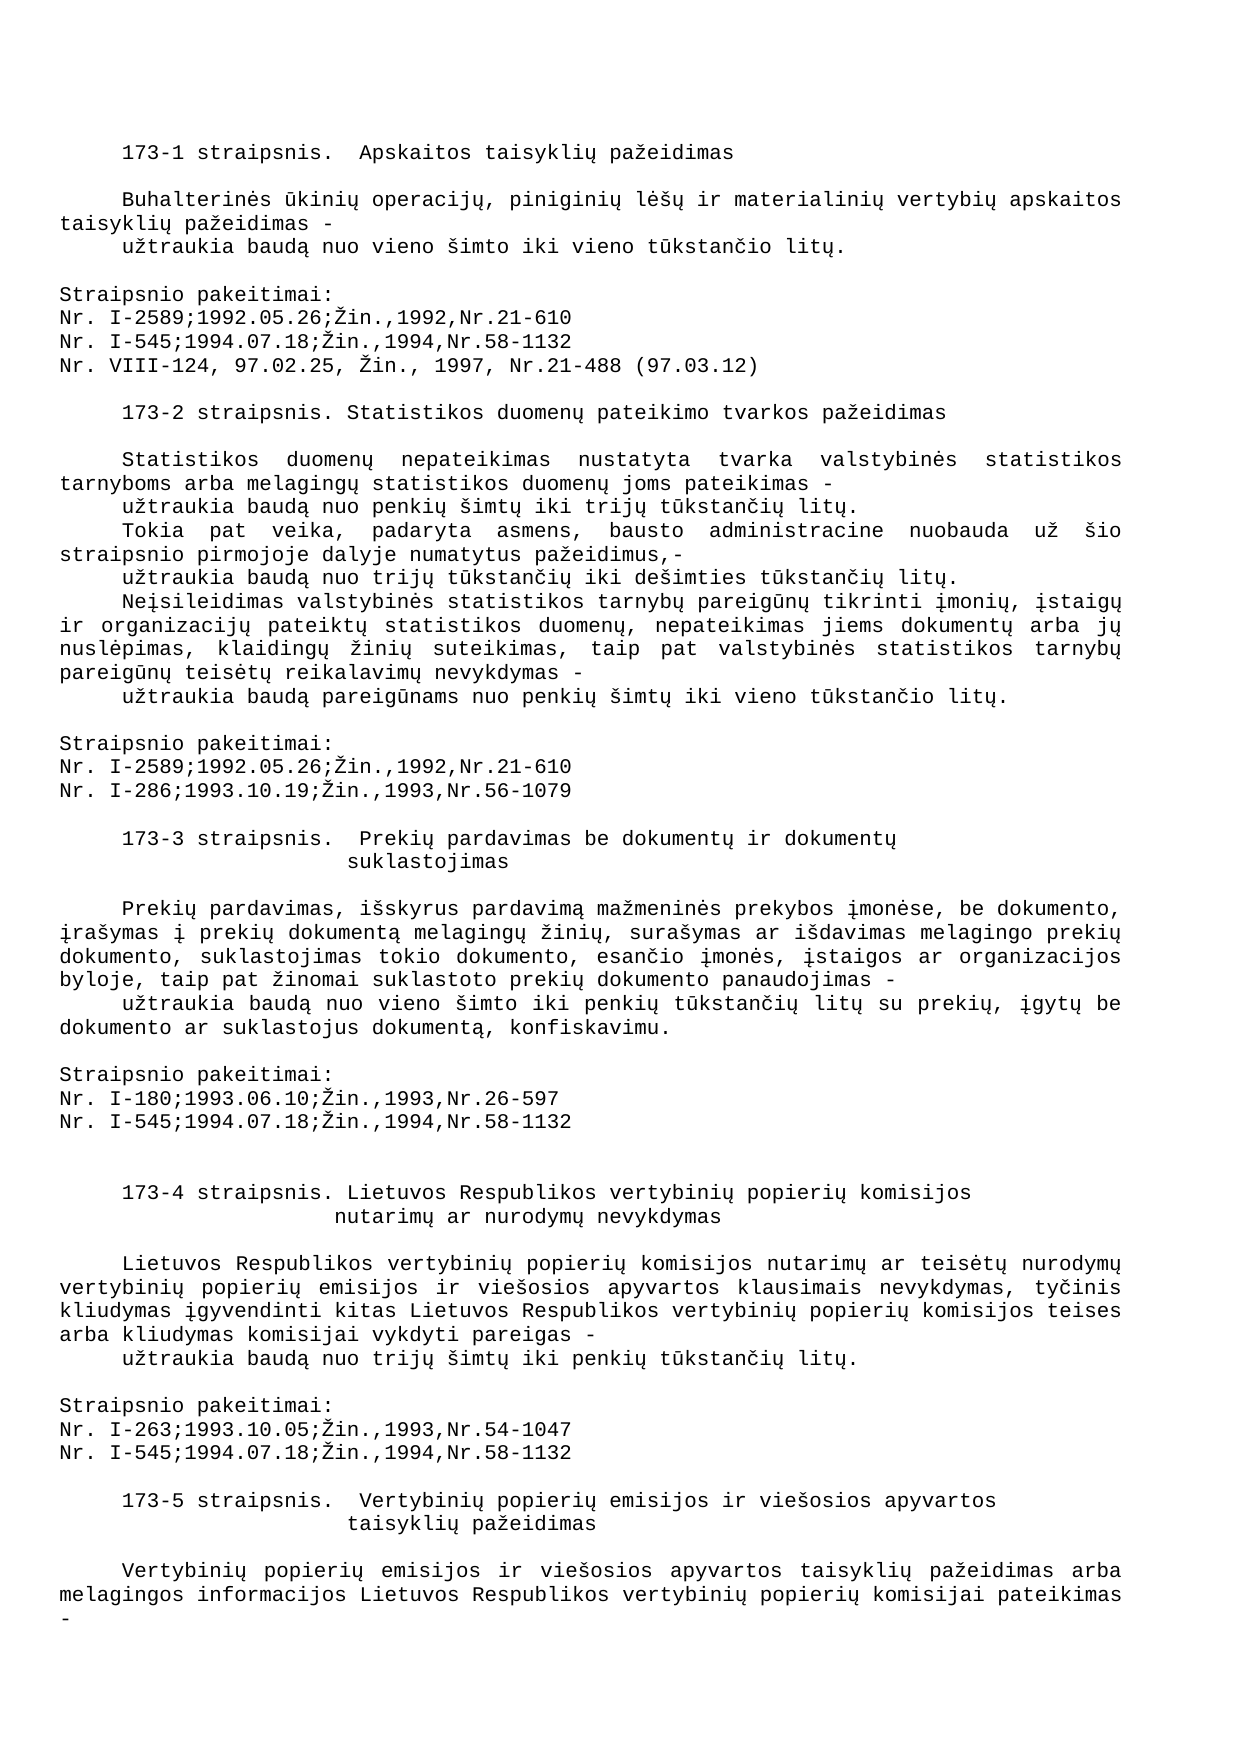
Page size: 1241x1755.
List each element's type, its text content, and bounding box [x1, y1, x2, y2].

text Nr. I-286;1993.10.19;Žin.,1993,Nr.56-1079 [59, 780, 1122, 804]
text užtraukia baudą nuo vieno šimto iki vieno tūkstančio litų. [59, 236, 1122, 260]
text 173-2 straipsnis. Statistikos duomenų pateikimo tvarkos pažeidimas [59, 402, 1122, 426]
text užtraukia baudą pareigūnams nuo penkių šimtų iki vieno tūkstančio litų. [59, 686, 1122, 709]
text Prekių pardavimas, išskyrus pardavimą mažmeninės prekybos įmonėse, be dokumento, įrašymas į prekių dokumentą melagingų žinių, surašymas ar išdavimas melagingo prekių dokumento, suklastojimas tokio dokumento, esančio įmonės, įstaigos ar organizacijos byloje, taip pat žinomai suklastoto prekių dokumento panaudojimas - [59, 898, 1122, 993]
text Neįsileidimas valstybinės statistikos tarnybų pareigūnų tikrinti įmonių, įstaigų ir organizacijų pateiktų statistikos duomenų, nepateikimas jiems dokumentų arba jų nuslėpimas, klaidingų žinių suteikimas, taip pat valstybinės statistikos tarnybų pareigūnų teisėtų reikalavimų nevykdymas - [59, 591, 1122, 686]
text 173-3 straipsnis. Prekių pardavimas be dokumentų ir dokumentų [59, 827, 1122, 851]
text nutarimų ar nurodymų nevykdymas [59, 1206, 1122, 1229]
text užtraukia baudą nuo trijų tūkstančių iki dešimties tūkstančių litų. [59, 567, 1122, 591]
text suklastojimas [59, 851, 1122, 875]
text Straipsnio pakeitimai: [59, 1064, 1122, 1088]
text Nr. I-2589;1992.05.26;Žin.,1992,Nr.21-610 [59, 757, 1122, 780]
text Nr. I-180;1993.06.10;Žin.,1993,Nr.26-597 [59, 1088, 1122, 1111]
text Nr. VIII-124, 97.02.25, Žin., 1997, Nr.21-488 (97.03.12) [59, 354, 1122, 378]
text užtraukia baudą nuo vieno šimto iki penkių tūkstančių litų su prekių, įgytų be dokumento ar suklastojus dokumentą, konfiskavimu. [59, 993, 1122, 1040]
text Nr. I-545;1994.07.18;Žin.,1994,Nr.58-1132 [59, 331, 1122, 354]
text Statistikos duomenų nepateikimas nustatyta tvarka valstybinės statistikos tarnyboms arba melagingų statistikos duomenų joms pateikimas - [59, 449, 1122, 496]
text Nr. I-263;1993.10.05;Žin.,1993,Nr.54-1047 [59, 1419, 1122, 1442]
text Nr. I-545;1994.07.18;Žin.,1994,Nr.58-1132 [59, 1111, 1122, 1135]
text Vertybinių popierių emisijos ir viešosios apyvartos taisyklių pažeidimas arba melagingos informacijos Lietuvos Respublikos vertybinių popierių komisijai pateikimas - [59, 1561, 1122, 1631]
text užtraukia baudą nuo penkių šimtų iki trijų tūkstančių litų. [59, 496, 1122, 520]
text Straipsnio pakeitimai: [59, 1395, 1122, 1419]
text Nr. I-2589;1992.05.26;Žin.,1992,Nr.21-610 [59, 307, 1122, 331]
text Tokia pat veika, padaryta asmens, bausto administracine nuobauda už šio straipsnio pirmojoje dalyje numatytus pažeidimus,- [59, 520, 1122, 567]
text Straipsnio pakeitimai: [59, 733, 1122, 757]
text 173-4 straipsnis. Lietuvos Respublikos vertybinių popierių komisijos [59, 1182, 1122, 1206]
text taisyklių pažeidimas [59, 1513, 1122, 1537]
text užtraukia baudą nuo trijų šimtų iki penkių tūkstančių litų. [59, 1348, 1122, 1371]
text Straipsnio pakeitimai: [59, 284, 1122, 307]
text Nr. I-545;1994.07.18;Žin.,1994,Nr.58-1132 [59, 1442, 1122, 1466]
text 173-1 straipsnis. Apskaitos taisyklių pažeidimas [59, 142, 1122, 165]
text Lietuvos Respublikos vertybinių popierių komisijos nutarimų ar teisėtų nurodymų vertybinių popierių emisijos ir viešosios apyvartos klausimais nevykdymas, tyčinis kliudymas įgyvendinti kitas Lietuvos Respublikos vertybinių popierių komisijos teises arba kliudymas komisijai vykdyti pareigas - [59, 1253, 1122, 1348]
text 173-5 straipsnis. Vertybinių popierių emisijos ir viešosios apyvartos [59, 1489, 1122, 1513]
text Buhalterinės ūkinių operacijų, piniginių lėšų ir materialinių vertybių apskaitos taisyklių pažeidimas - [59, 189, 1122, 236]
